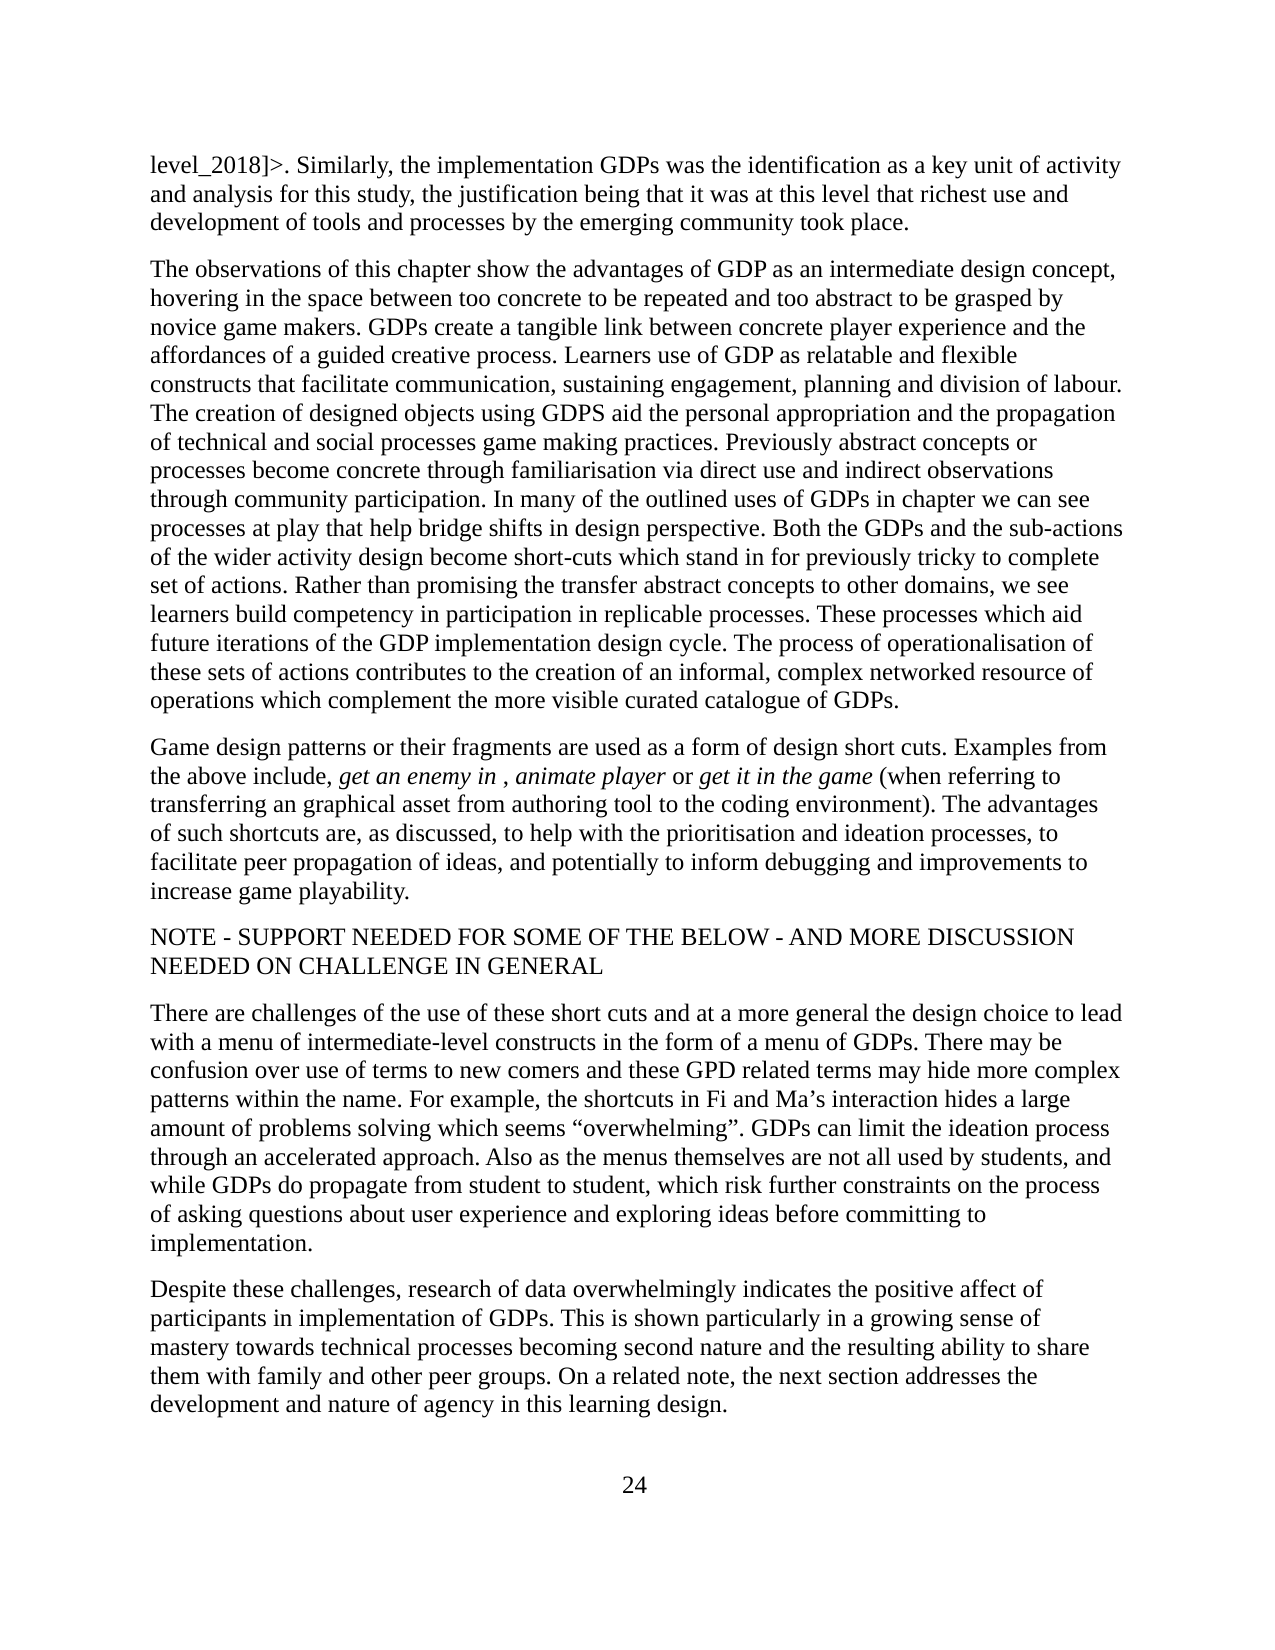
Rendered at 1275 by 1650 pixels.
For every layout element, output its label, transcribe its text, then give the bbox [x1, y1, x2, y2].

text There are challenges of the use of these short cuts and at a more general the design choice to lead with a menu of intermediate-level constructs in the form of a menu of GDPs. There may be confusion over use of terms to new comers and these GPD related terms may hide more complex patterns within the name. For example, the shortcuts in Fi and Ma’s interaction hides a large amount of problems solving which seems “overwhelming”. GDPs can limit the ideation process through an accelerated approach. Also as the menus themselves are not all used by students, and while GDPs do propagate from student to student, which risk further constraints on the process of asking questions about user experience and exploring ideas before committing to implementation. [150, 998, 1125, 1257]
text NOTE - SUPPORT NEEDED FOR SOME OF THE BELOW - AND MORE DISCUSSION NEEDED ON CHALLENGE IN GENERAL [150, 922, 1125, 980]
text Game design patterns or their fragments are used as a form of design short cuts. Examples from the above include, get an enemy in , animate player or get it in the game (when referring to transferring an graphical asset from authoring tool to the coding environment). The advantages of such shortcuts are, as discussed, to help with the prioritisation and ideation processes, to facilitate peer propagation of ideas, and potentially to inform debugging and improvements to increase game playability. [150, 732, 1125, 904]
text Despite these challenges, research of data overwhelmingly indicates the positive affect of participants in implementation of GDPs. This is shown particularly in a growing sense of mastery towards technical processes becoming second nature and the resulting ability to share them with family and other peer groups. On a related note, the next section addresses the development and nature of agency in this learning design. [150, 1274, 1125, 1418]
text The observations of this chapter show the advantages of GDP as an intermediate design concept, hovering in the space between too concrete to be repeated and too abstract to be grasped by novice game makers. GDPs create a tangible link between concrete player experience and the affordances of a guided creative process. Learners use of GDP as relatable and flexible constructs that facilitate communication, sustaining engagement, planning and division of labour. The creation of designed objects using GDPS aid the personal appropriation and the propagation of technical and social processes game making practices. Previously abstract concepts or processes become concrete through familiarisation via direct use and indirect observations through community participation. In many of the outlined uses of GDPs in chapter we can see processes at play that help bridge shifts in design perspective. Both the GDPs and the sub-actions of the wider activity design become short-cuts which stand in for previously tricky to complete set of actions. Rather than promising the transfer abstract concepts to other domains, we see learners build competency in participation in replicable processes. These processes which aid future iterations of the GDP implementation design cycle. The process of operationalisation of these sets of actions contributes to the creation of an informal, complex networked resource of operations which complement the more visible curated catalogue of GDPs. [150, 254, 1125, 714]
text level_2018]>. Similarly, the implementation GDPs was the identification as a key unit of activity and analysis for this study, the justification being that it was at this level that richest use and development of tools and processes by the emerging community took place. [150, 150, 1125, 236]
